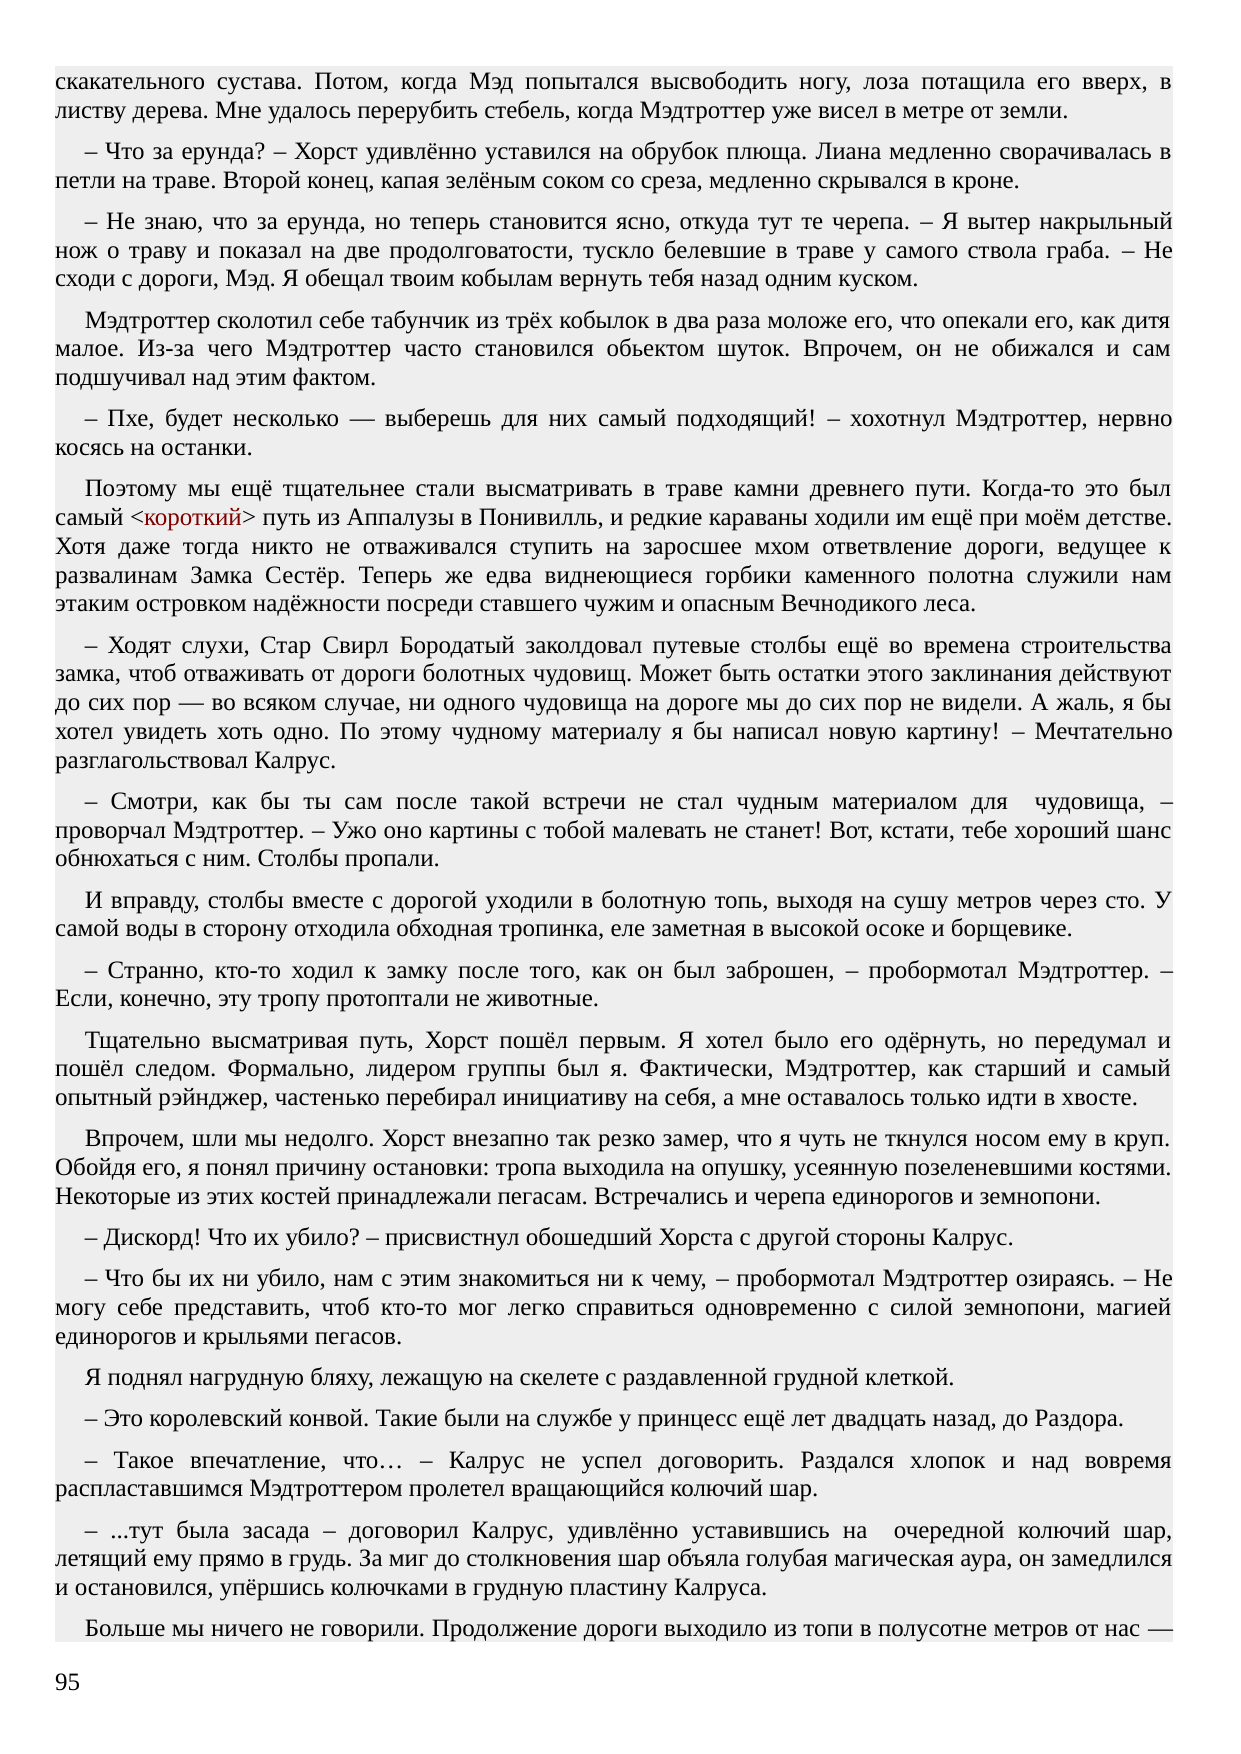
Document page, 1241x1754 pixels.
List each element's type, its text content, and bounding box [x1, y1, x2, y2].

text – Странно, кто-то ходил к замку после того, как он был заброшен, – пробормотал Мэдтроттер. – Если, конечно, эту тропу протоптали не животные. [55, 955, 1173, 1012]
text И вправду, столбы вместе с дорогой уходили в болотную топь, выходя на сушу метров через сто. У самой воды в сторону отходила обходная тропинка, еле заметная в высокой осоке и борщевике. [55, 885, 1173, 942]
text – Это королевский конвой. Такие были на службе у принцесс ещё лет двадцать назад, до Раздора. [55, 1403, 1173, 1432]
text – Дискорд! Что их убило? – присвистнул обошедший Хорста с другой стороны Калрус. [55, 1222, 1173, 1251]
text – Что за ерунда? – Хорст удивлённо уставился на обрубок плюща. Лиана медленно сворачивалась в петли на траве. Второй конец, капая зелёным соком со среза, медленно скрывался в кроне. [55, 136, 1173, 193]
text – Ходят слухи, Стар Cвирл Бородатый заколдовал путевые столбы ещё во времена строительства замка, чтоб отваживать от дороги болотных чудовищ. Может быть остатки этого заклинания действуют до сих пор — во всяком случае, ни одного чудовища на дороге мы до сих пор не видели. А жаль, я бы хотел увидеть хоть одно. По этому чудному материалу я бы написал новую картину! – Мечтательно разглагольствовал Калрус. [55, 630, 1173, 773]
text Поэтому мы ещё тщательнее стали высматривать в траве камни древнего пути. Когда-то это был самый <короткий> путь из Аппалузы в Понивилль, и редкие караваны ходили им ещё при моём детстве. Хотя даже тогда никто не отваживался ступить на заросшее мхом ответвление дороги, ведущее к развалинам Замка Сестёр. Теперь же едва виднеющиеся горбики каменного полотна служили нам этаким островком надёжности посреди ставшего чужим и опасным Вечнодикого леса. [55, 473, 1173, 617]
text – Не знаю, что за ерунда, но теперь становится ясно, откуда тут те черепа. – Я вытер накрыльный нож о траву и показал на две продолговатости, тускло белевшие в траве у самого ствола граба. – Не сходи с дороги, Мэд. Я обещал твоим кобылам вернуть тебя назад одним куском. [55, 206, 1173, 292]
text – Такое впечатление, что… – Калрус не успел договорить. Раздался хлопок и над вовремя распластавшимся Мэдтроттером пролетел вращающийся колючий шар. [55, 1445, 1173, 1502]
text – Смотри, как бы ты сам после такой встречи не стал чудным материалом для чудовища, – проворчал Мэдтроттер. – Ужо оно картины с тобой малевать не станет! Вот, кстати, тебе хороший шанс обнюхаться с ним. Столбы пропали. [55, 786, 1173, 872]
text – Что бы их ни убило, нам с этим знакомиться ни к чему, – пробормотал Мэдтроттер озираясь. – Не могу себе представить, чтоб кто-то мог легко справиться одновременно с силой земнопони, магией единорогов и крыльями пегасов. [55, 1263, 1173, 1350]
text скакательного сустава. Потом, когда Мэд попытался высвободить ногу, лоза потащила его вверх, в листву дерева. Мне удалось перерубить стебель, когда Мэдтроттер уже висел в метре от земли. [55, 66, 1173, 123]
text Мэдтроттер сколотил себе табунчик из трёх кобылок в два раза моложе его, что опекали его, как дитя малое. Из-за чего Мэдтроттер часто становился обьектом шуток. Впрочем, он не обижался и сам подшучивал над этим фактом. [55, 305, 1173, 391]
text Больше мы ничего не говорили. Продолжение дороги выходило из топи в полусотне метров от нас — [55, 1613, 1173, 1642]
text – ...тут была засада – договорил Калрус, удивлённо уставившись на очередной колючий шар, летящий ему прямо в грудь. За миг до столкновения шар объяла голубая магическая аура, он замедлился и остановился, упёршись колючками в грудную пластину Калруса. [55, 1515, 1173, 1601]
text Тщательно высматривая путь, Хорст пошёл первым. Я хотел было его одёрнуть, но передумал и пошёл следом. Формально, лидером группы был я. Фактически, Мэдтроттер, как старший и самый опытный рэйнджер, частенько перебирал инициативу на себя, а мне оставалось только идти в хвосте. [55, 1025, 1173, 1111]
text – Пхе, будет несколько — выберешь для них самый подходящий! – хохотнул Мэдтроттер, нервно косясь на останки. [55, 403, 1173, 461]
text Впрочем, шли мы недолго. Хорст внезапно так резко замер, что я чуть не ткнулся носом ему в круп. Обойдя его, я понял причину остановки: тропа выходила на опушку, усеянную позеленевшими костями. Некоторые из этих костей принадлежали пегасам. Встречались и черепа единорогов и земнопони. [55, 1123, 1173, 1210]
text Я поднял нагрудную бляху, лежащую на скелете с раздавленной грудной клеткой. [55, 1362, 1173, 1391]
